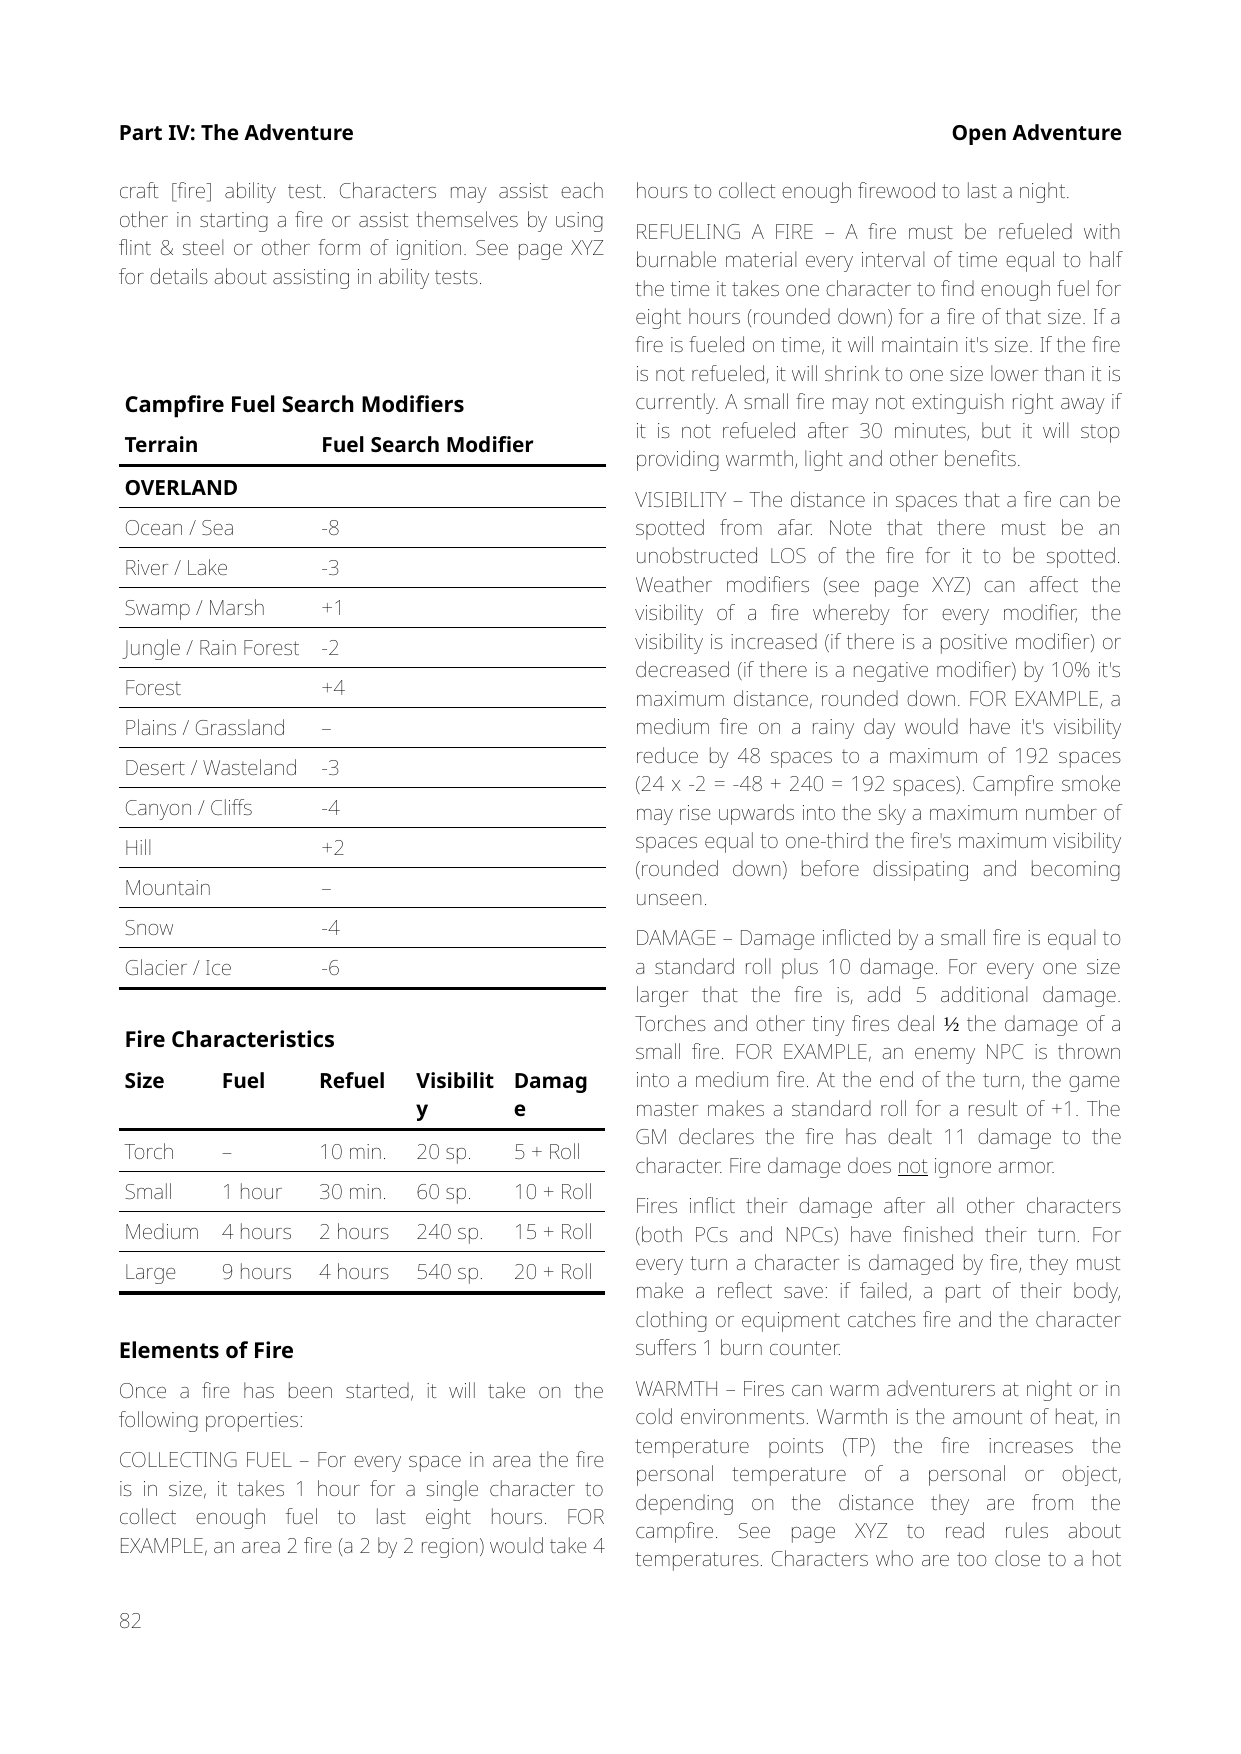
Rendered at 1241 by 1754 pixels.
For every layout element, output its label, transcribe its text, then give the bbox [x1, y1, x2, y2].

table_cell 4 hours [313, 1252, 411, 1291]
text WARMTH – Fires can warm adventurers at night or in cold environments. Warmth is the amount of heat, in temperature points (TP) the fire increases the personal temperature of a personal or object, depending on the distance they are from the campfire. See page XYZ to read rules about temperatures. Characters who are too close to a hot [635, 1374, 1122, 1573]
table_cell 240 sp. [411, 1212, 508, 1251]
text Fires inflict their damage after all other characters (both PCs and NPCs) have finished their turn. For every turn a character is damaged by fire, they must make a reflect save: if failed, a part of their body, clothing or equipment catches fire and the character suffers 1 burn counter. [635, 1191, 1122, 1362]
table_cell Small [119, 1172, 216, 1211]
table_cell Ocean / Sea [119, 508, 315, 547]
table_cell Terrain [119, 424, 315, 464]
text COLLECTING FUEL – For every space in area the fire is in size, it takes 1 hour for a single character to collect enough fuel to last eight hours. FOR EXAMPLE, an area 2 fire (a 2 by 2 region) would take 4 [118, 1446, 605, 1559]
table_cell – [315, 868, 606, 907]
table_header Fire Characteristics [119, 1019, 605, 1060]
table_cell Visibility [411, 1060, 508, 1128]
table_cell OVERLAND [119, 467, 606, 507]
table_cell 30 min. [313, 1172, 411, 1211]
table_cell – [315, 708, 606, 747]
table_cell 4 hours [216, 1212, 313, 1251]
table_cell Glacier / Ice [119, 948, 315, 987]
table_cell Plains / Grassland [119, 708, 315, 747]
table_cell 5 + Roll [508, 1131, 605, 1171]
table_cell +1 [315, 588, 606, 627]
table_cell Canyon / Cliffs [119, 788, 315, 827]
text REFUELING A FIRE – A fire must be refueled with burnable material every interval of time equal to half the time it takes one character to find enough fuel for eight hours (rounded down) for a fire of that size. If a fire is fueled on time, it will maintain it's size. If the fire is not refueled, it will shrink to one size lower than it is currently. A small fire may not extinguish right away if it is not refueled after 30 minutes, but it will stop providing warmth, light and other benefits. [635, 217, 1122, 473]
text Elements of Fire [118, 1335, 605, 1365]
table_cell Hill [119, 828, 315, 867]
table_cell Jungle / Rain Forest [119, 628, 315, 667]
table_cell 1 hour [216, 1172, 313, 1211]
text Once a fire has been started, it will take on the following properties: [118, 1377, 605, 1433]
table_cell 15 + Roll [508, 1212, 605, 1251]
table_cell 540 sp. [411, 1252, 508, 1291]
table_cell -6 [315, 948, 606, 987]
table_cell Refuel [313, 1060, 411, 1128]
table_cell Mountain [119, 868, 315, 907]
table_cell Size [119, 1060, 216, 1128]
table_cell -3 [315, 548, 606, 587]
table_cell +2 [315, 828, 606, 867]
table_cell +4 [315, 668, 606, 707]
table_cell – [216, 1131, 313, 1171]
table_cell Medium [119, 1212, 216, 1251]
table_cell Snow [119, 908, 315, 947]
table_cell 10 min. [313, 1131, 411, 1171]
text VISIBILITY – The distance in spaces that a fire can be spotted from afar. Note that there must be an unobstructed LOS of the fire for it to be spotted. Weather modifiers (see page XYZ) can affect the visibility of a fire whereby for every modifier, the visibility is increased (if there is a positive modifier) or decreased (if there is a negative modifier) by 10% it's maximum distance, rounded down. FOR EXAMPLE, a medium fire on a rainy day would have it's visibility reduce by 48 spaces to a maximum of 192 spaces (24 x -2 = -48 + 240 = 192 spaces). Campfire smoke may rise upwards into the sky a maximum number of spaces equal to one-third the fire's maximum visibility (rounded down) before dissipating and becoming unseen. [635, 485, 1122, 911]
table_cell 2 hours [313, 1212, 411, 1251]
table_cell -3 [315, 748, 606, 787]
table_cell -8 [315, 508, 606, 547]
table_cell 60 sp. [411, 1172, 508, 1211]
table_cell River / Lake [119, 548, 315, 587]
table_cell 9 hours [216, 1252, 313, 1291]
table_cell 20 + Roll [508, 1252, 605, 1291]
text craft [fire] ability test. Characters may assist each other in starting a fire or assist themselves by using flint & steel or other form of ignition. See page XYZ for details about assisting in ability tests. [118, 176, 605, 290]
table_cell Desert / Wasteland [119, 748, 315, 787]
table_cell Large [119, 1252, 216, 1291]
table_cell Forest [119, 668, 315, 707]
table_cell 10 + Roll [508, 1172, 605, 1211]
table_cell -4 [315, 908, 606, 947]
table_cell 20 sp. [411, 1131, 508, 1171]
table_cell Swamp / Marsh [119, 588, 315, 627]
table_cell -4 [315, 788, 606, 827]
table_header Campfire Fuel Search Modifiers [119, 383, 606, 424]
text hours to collect enough firewood to last a night. [635, 176, 1122, 205]
table_cell Fuel Search Modifier [315, 424, 606, 464]
table_cell Fuel [216, 1060, 313, 1128]
table_cell Torch [119, 1131, 216, 1171]
table_cell -2 [315, 628, 606, 667]
table_cell Damage [508, 1060, 605, 1128]
text DAMAGE – Damage inflicted by a small fire is equal to a standard roll plus 10 damage. For every one size larger that the fire is, add 5 additional damage. Torches and other tiny fires deal ½ the damage of a small fire. FOR EXAMPLE, an enemy NPC is thrown into a medium fire. At the end of the turn, the game master makes a standard roll for a result of +1. The GM declares the fire has dealt 11 damage to the character. Fire damage does not ignore armor. [635, 923, 1122, 1179]
